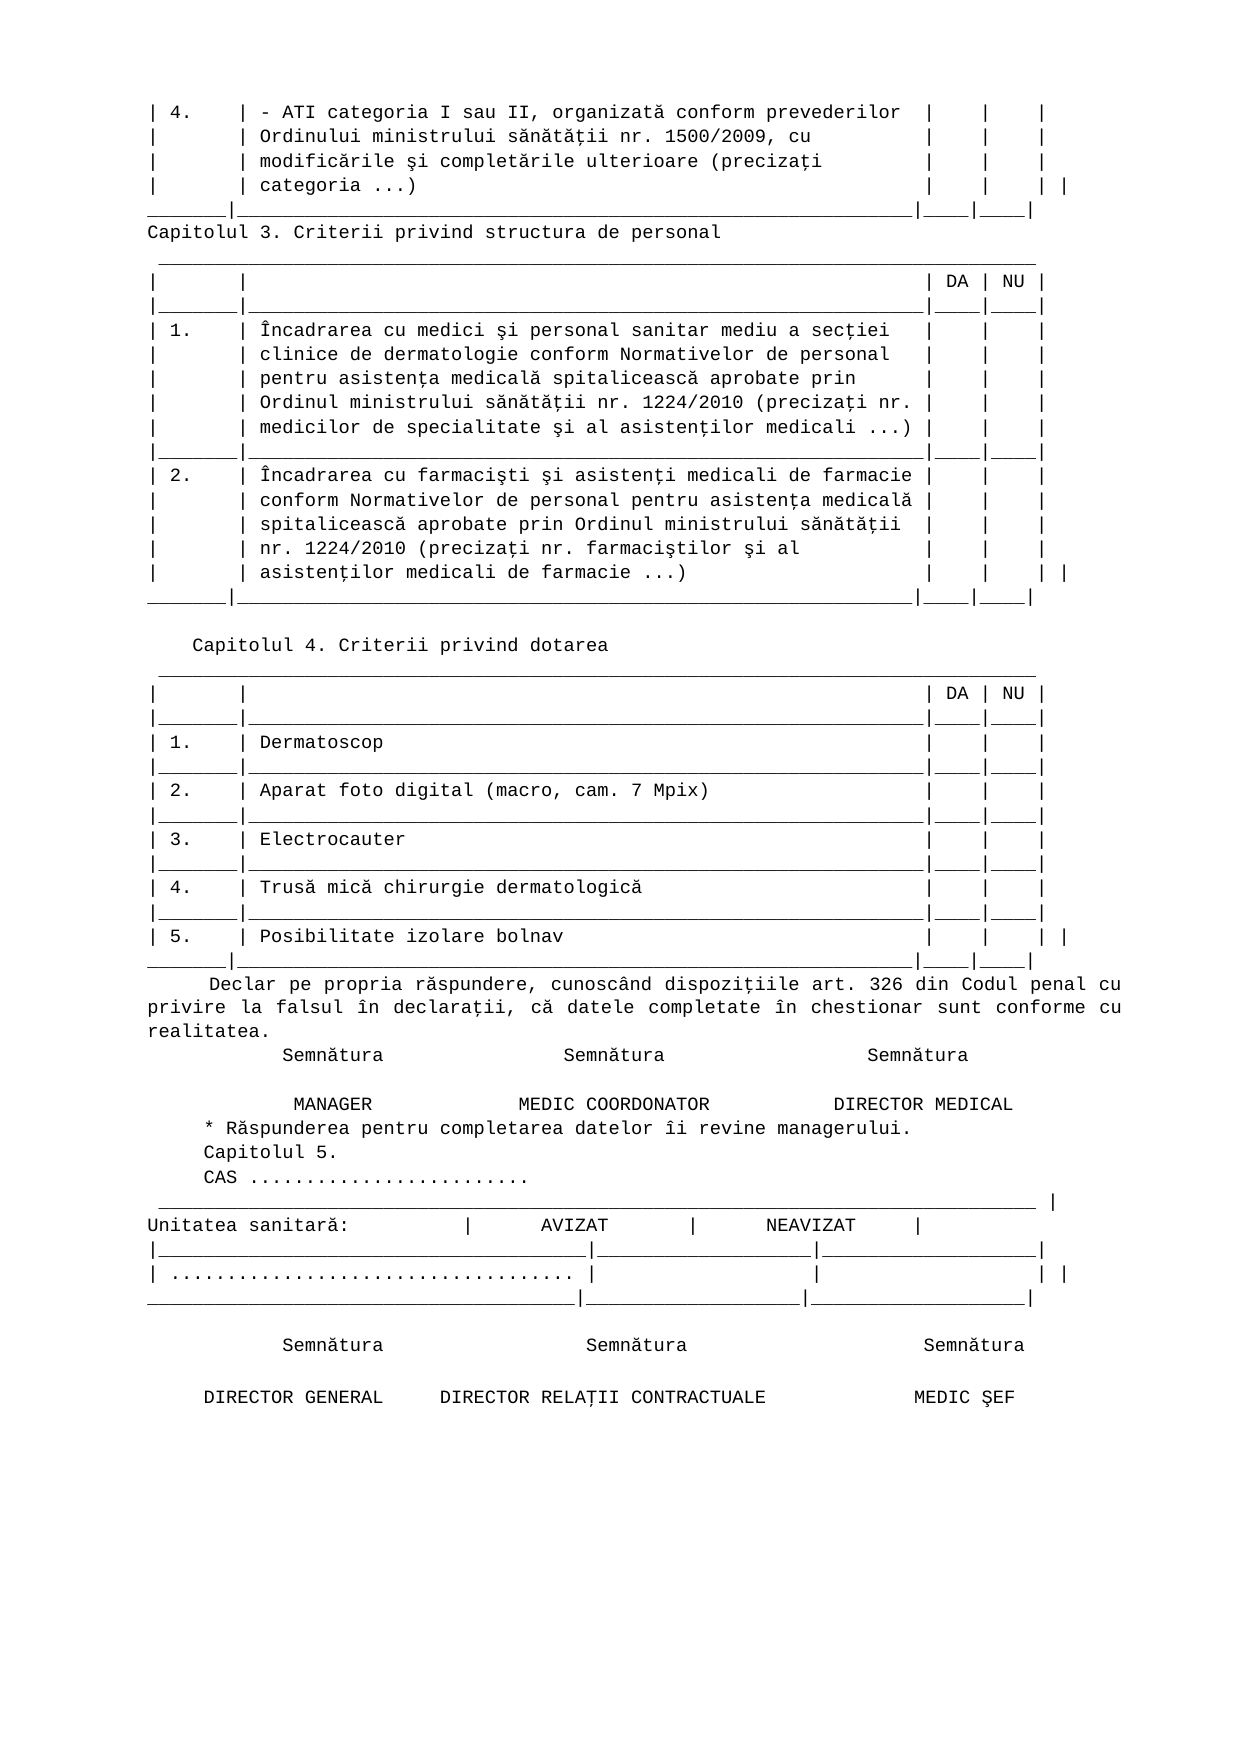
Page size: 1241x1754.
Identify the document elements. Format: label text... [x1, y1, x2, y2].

text | | | DA | NU | [147, 684, 1083, 705]
text | .................................... | | | |______________________________________|___________________|___________________| [147, 1264, 1083, 1309]
text CAS ......................... [147, 1167, 547, 1189]
text | | pentru asistenţa medicală spitalicească aprobate prin | | | [147, 369, 1122, 390]
text | 4. | Trusă mică chirurgie dermatologică | | | [147, 878, 1122, 899]
text MANAGER MEDIC COORDONATOR DIRECTOR MEDICAL [147, 1094, 1083, 1116]
text Semnătura Semnătura Semnătura [147, 1336, 1122, 1357]
text |_______|____________________________________________________________|____|____| [147, 902, 1083, 924]
text ______________________________________________________________________________ [147, 248, 1083, 269]
text | 2. | Aparat foto digital (macro, cam. 7 Mpix) | | | [147, 781, 1122, 802]
text | 4. | - ATI categoria I sau II, organizată conform prevederilor | | | [147, 103, 1083, 124]
text DIRECTOR GENERAL DIRECTOR RELAŢII CONTRACTUALE MEDIC ŞEF [147, 1388, 1180, 1409]
text |_______|____________________________________________________________|____|____| [147, 708, 1083, 729]
text | | spitalicească aprobate prin Ordinul ministrului sănătăţii | | | [147, 514, 1122, 536]
text |_______|____________________________________________________________|____|____| [147, 442, 1083, 463]
text | | nr. 1224/2010 (precizaţi nr. farmaciştilor şi al | | | [147, 539, 1122, 560]
text | | | DA | NU | [147, 272, 1083, 293]
text | | Ordinului ministrului sănătăţii nr. 1500/2009, cu | | | [147, 127, 1122, 148]
text Declar pe propria răspundere, cunoscând dispoziţiile art. 326 din Codul penal cu privire la falsul în declaraţii, că datele completate în chestionar sunt conforme cu realitatea. [147, 975, 1122, 1043]
text |______________________________________|___________________|___________________| [147, 1240, 1083, 1261]
text | | clinice de dermatologie conform Normativelor de personal | | | [147, 345, 1083, 366]
text Capitolul 5. [147, 1143, 355, 1164]
text | | Ordinul ministrului sănătăţii nr. 1224/2010 (precizaţi nr. | | | [147, 393, 1122, 414]
text |_______|____________________________________________________________|____|____| [147, 757, 1083, 778]
text | | categoria ...) | | | |_______|____________________________________________________________|____|____| Capitolul 3. Criterii privind structura de personal [147, 176, 1083, 244]
text | | conform Normativelor de personal pentru asistenţa medicală | | | [147, 490, 1083, 512]
text Capitolul 4. Criterii privind dotarea [147, 635, 1083, 657]
text |_______|____________________________________________________________|____|____| [147, 296, 1083, 317]
text | 1. | Încadrarea cu medici şi personal sanitar mediu a secţiei | | | [147, 320, 1122, 342]
text | 3. | Electrocauter | | | [147, 829, 1083, 851]
text |_______|____________________________________________________________|____|____| [147, 805, 1083, 827]
text ______________________________________________________________________________ | Unitatea sanitară: | AVIZAT | NEAVIZAT | [147, 1192, 1083, 1237]
text ______________________________________________________________________________ [147, 660, 1083, 681]
text | | medicilor de specialitate şi al asistenţilor medicali ...) | | | [147, 417, 1122, 439]
text Semnătura Semnătura Semnătura [147, 1046, 1122, 1067]
text |_______|____________________________________________________________|____|____| [147, 854, 1083, 875]
text | 2. | Încadrarea cu farmacişti şi asistenţi medicali de farmacie | | | [147, 466, 1122, 487]
text | | asistenţilor medicali de farmacie ...) | | | |_______|____________________________________________________________|____|____| [147, 563, 1083, 608]
text | 5. | Posibilitate izolare bolnav | | | |_______|____________________________________________________________|____|____| [147, 927, 1083, 972]
text | 1. | Dermatoscop | | | [147, 732, 1083, 754]
text * Răspunderea pentru completarea datelor îi revine managerului. [147, 1119, 929, 1140]
text | | modificările şi completările ulterioare (precizaţi | | | [147, 152, 1122, 173]
